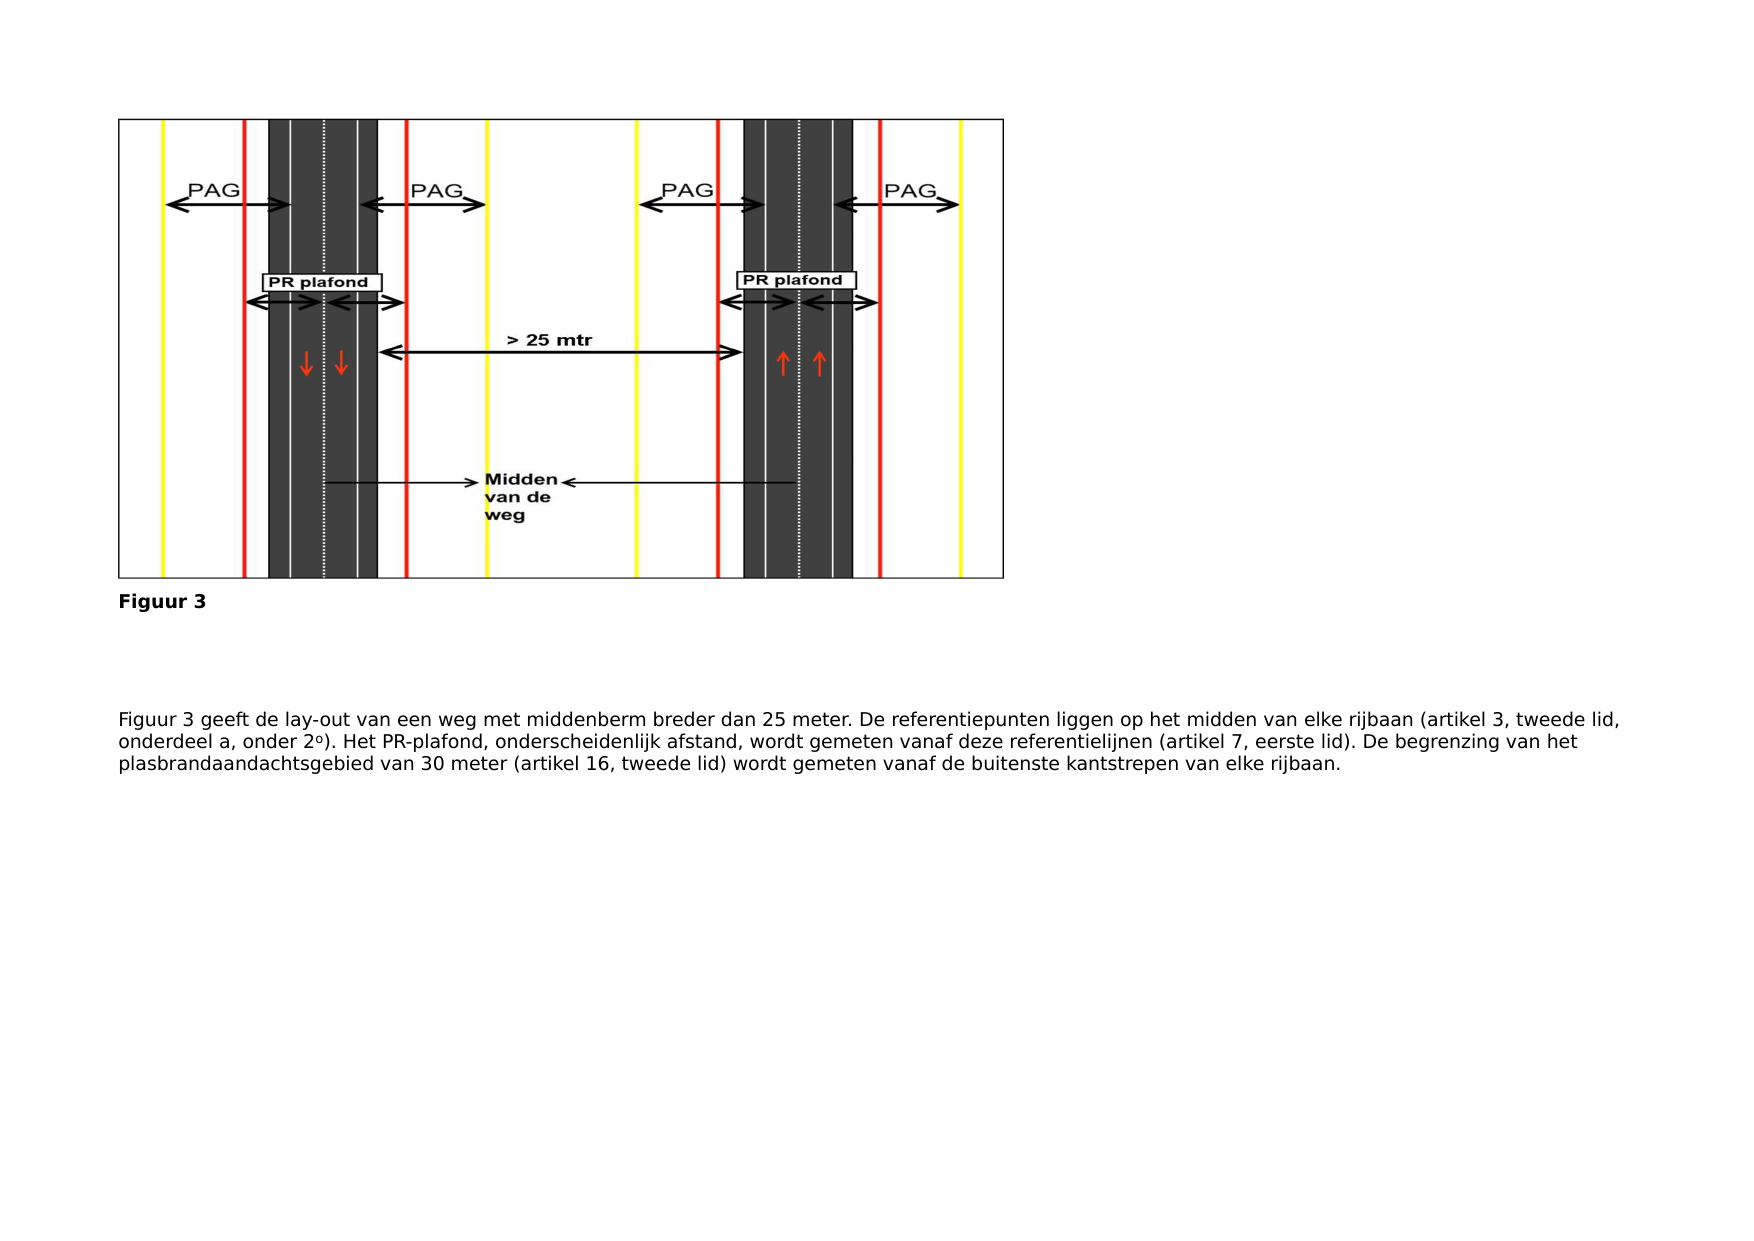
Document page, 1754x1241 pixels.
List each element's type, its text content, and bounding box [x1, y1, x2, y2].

text Figuur 3 geeft de lay-out van een weg met middenberm breder dan 25 meter. De referentiepunten liggen op het midden van elke rijbaan (artikel 3, tweede lid, onderdeel a, onder 2o). Het PR-plafond, onderscheidenlijk afstand, wordt gemeten vanaf deze referentielijnen (artikel 7, eerste lid). De begrenzing van het plasbrandaandachtsgebied van 30 meter (artikel 16, tweede lid) wordt gemeten vanaf de buitenste kantstrepen van elke rijbaan. [118, 709, 1636, 775]
picture [118, 118, 1004, 579]
text Figuur 3 [118, 591, 1004, 612]
